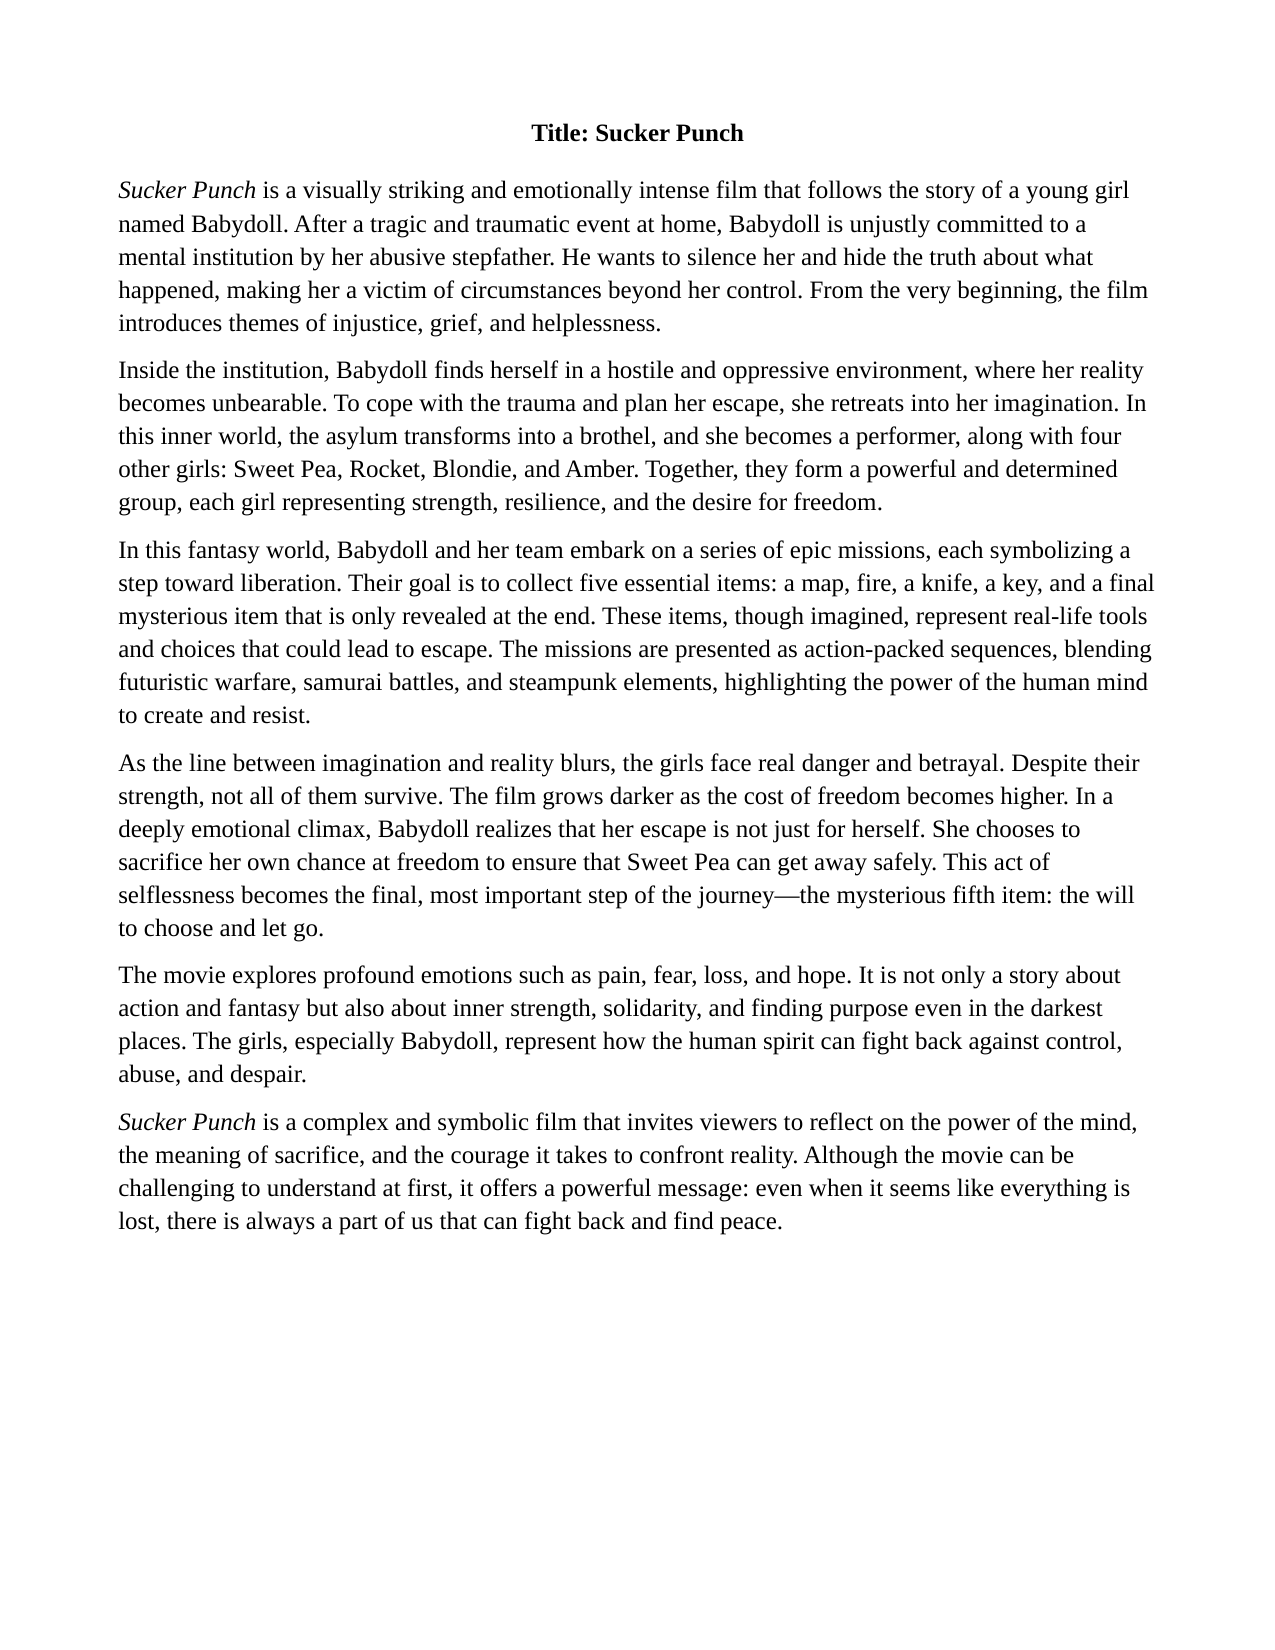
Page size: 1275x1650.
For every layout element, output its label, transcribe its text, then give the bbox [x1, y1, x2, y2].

text The movie explores profound emotions such as pain, fear, loss, and hope. It is not only a story about action and fantasy but also about inner strength, solidarity, and finding purpose even in the darkest places. The girls, especially Babydoll, represent how the human spirit can fight back against control, abuse, and despair. [118, 960, 1157, 1088]
text Title: Sucker Punch [118, 118, 1157, 147]
text Sucker Punch is a complex and symbolic film that invites viewers to reflect on the power of the mind, the meaning of sacrifice, and the courage it takes to confront reality. Although the movie can be challenging to understand at first, it offers a powerful message: even when it seems like everything is lost, there is always a part of us that can fight back and find peace. [118, 1107, 1157, 1235]
text Inside the institution, Babydoll finds herself in a hostile and oppressive environment, where her reality becomes unbearable. To cope with the trauma and plan her escape, she retreats into her imagination. In this inner world, the asylum transforms into a brothel, and she becomes a performer, along with four other girls: Sweet Pea, Rocket, Blondie, and Amber. Together, they form a powerful and determined group, each girl representing strength, resilience, and the desire for freedom. [118, 355, 1157, 516]
text In this fantasy world, Babydoll and her team embark on a series of epic missions, each symbolizing a step toward liberation. Their goal is to collect five essential items: a map, fire, a knife, a key, and a final mysterious item that is only revealed at the end. These items, though imagined, represent real-life tools and choices that could lead to escape. The missions are presented as action-packed sequences, blending futuristic warfare, samurai battles, and steampunk elements, highlighting the power of the human mind to create and resist. [118, 535, 1157, 729]
text Sucker Punch is a visually striking and emotionally intense film that follows the story of a young girl named Babydoll. After a tragic and traumatic event at home, Babydoll is unjustly committed to a mental institution by her abusive stepfather. He wants to silence her and hide the truth about what happened, making her a victim of circumstances beyond her control. From the very beginning, the film introduces themes of injustice, grief, and helplessness. [118, 176, 1157, 336]
text As the line between imagination and reality blurs, the girls face real danger and betrayal. Despite their strength, not all of them survive. The film grows darker as the cost of freedom becomes higher. In a deeply emotional climax, Babydoll realizes that her escape is not just for herself. She chooses to sacrifice her own chance at freedom to ensure that Sweet Pea can get away safely. This act of selflessness becomes the final, most important step of the journey—the mysterious fifth item: the will to choose and let go. [118, 748, 1157, 942]
